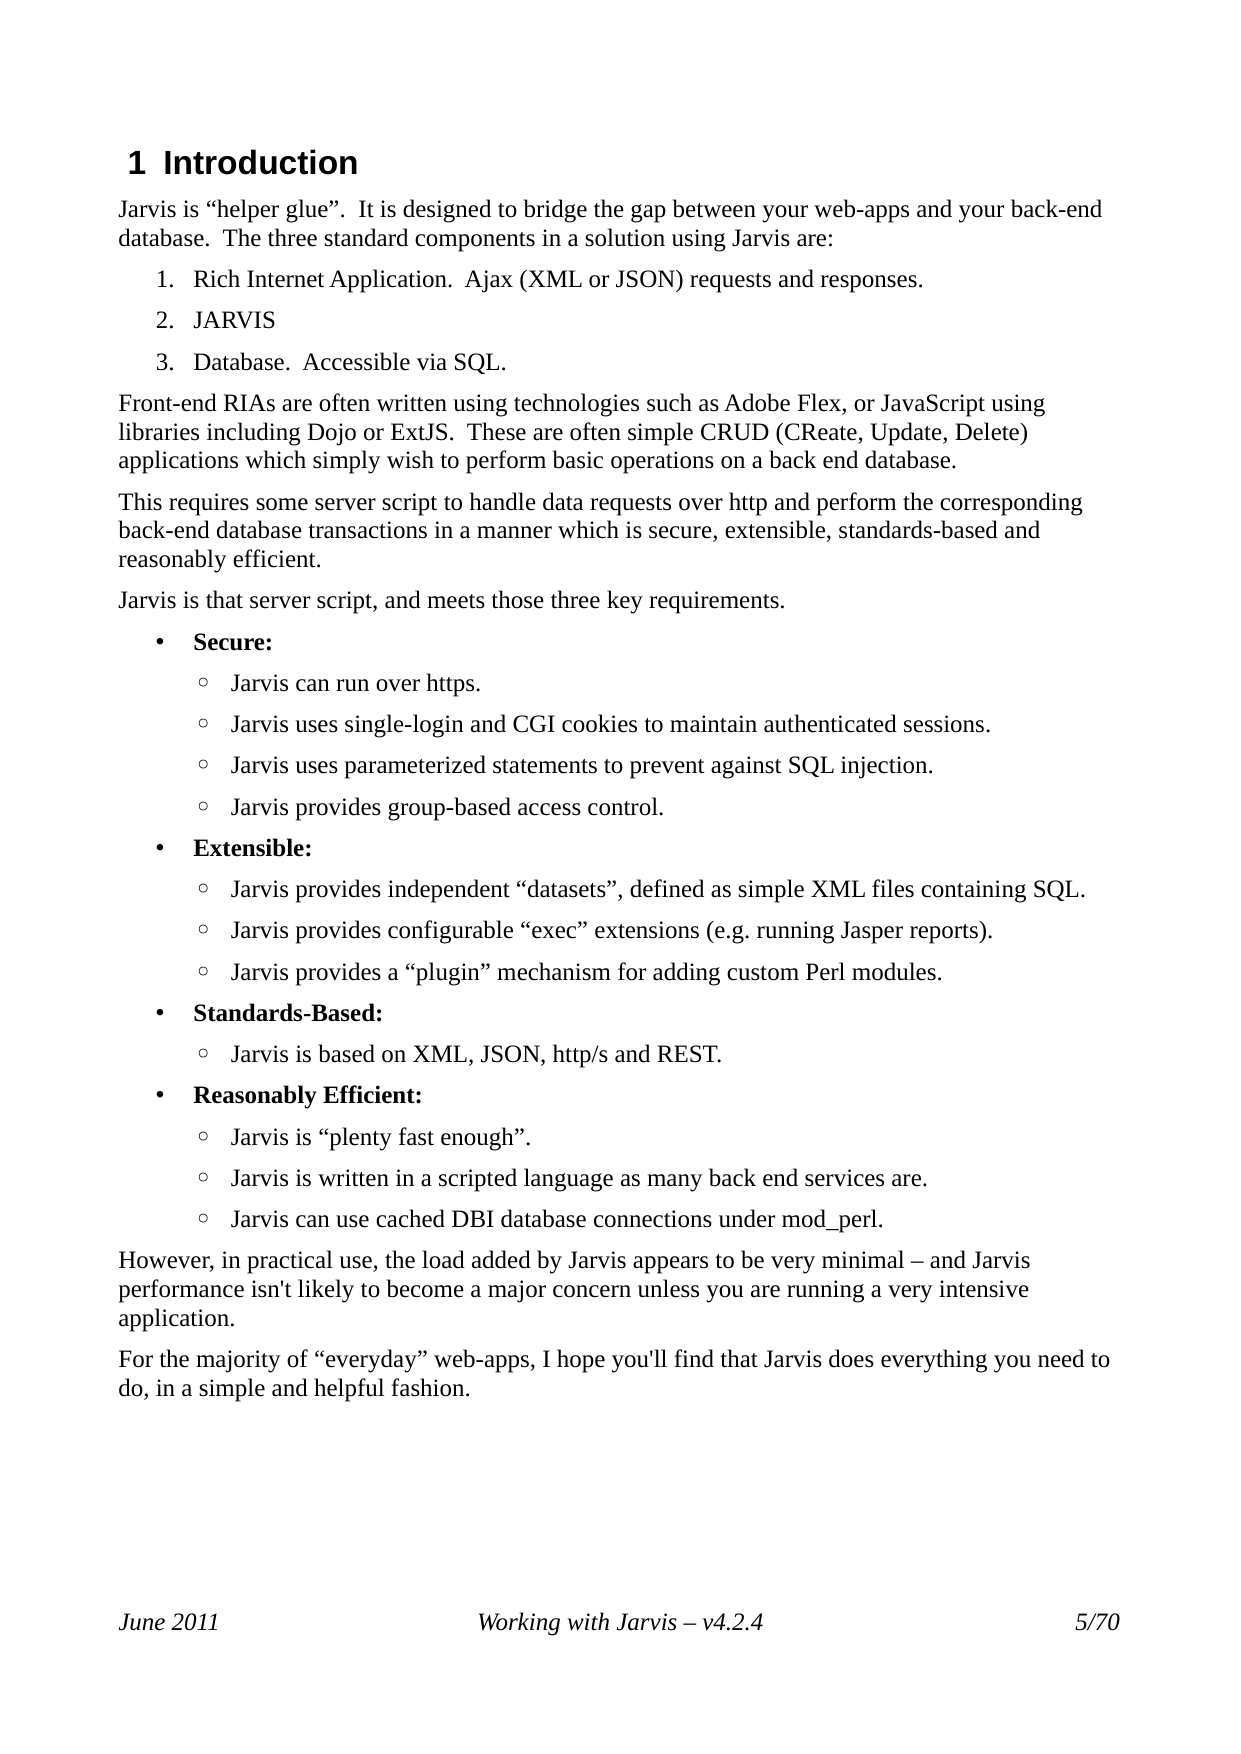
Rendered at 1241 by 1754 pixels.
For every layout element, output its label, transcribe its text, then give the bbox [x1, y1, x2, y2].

text This requires some server script to handle data requests over http and perform the corresponding back-end database transactions in a manner which is secure, extensible, standards-based and reasonably efficient. [118, 487, 1122, 573]
text For the majority of “everyday” web-apps, I hope you'll find that Jarvis does everything you need to do, in a simple and helpful fashion. [118, 1344, 1122, 1402]
list Jarvis is written in a scripted language as many back end services are. [193, 1163, 1122, 1192]
list Extensible: [156, 833, 1122, 862]
list Secure: [156, 627, 1122, 656]
list Jarvis provides group-based access control. [193, 792, 1122, 821]
list Jarvis provides independent “datasets”, defined as simple XML files containing SQL. [193, 874, 1122, 903]
list Jarvis provides a “plugin” mechanism for adding custom Perl modules. [193, 957, 1122, 986]
list Jarvis provides configurable “exec” extensions (e.g. running Jasper reports). [193, 916, 1122, 944]
list Jarvis can use cached DBI database connections under mod_perl. [193, 1204, 1122, 1233]
text Jarvis is “helper glue”. It is designed to bridge the gap between your web-apps and your back-end database. The three standard components in a solution using Jarvis are: [118, 194, 1122, 252]
text Jarvis is that server script, and meets those three key requirements. [118, 586, 1122, 614]
list Jarvis is based on XML, JSON, http/s and REST. [193, 1039, 1122, 1068]
text Front-end RIAs are often written using technologies such as Adobe Flex, or JavaScript using libraries including Dojo or ExtJS. These are often simple CRUD (CReate, Update, Delete) applications which simply wish to perform basic operations on a back end database. [118, 388, 1122, 474]
list Reasonably Efficient: [156, 1081, 1122, 1109]
list Jarvis uses single-login and CGI cookies to maintain authenticated sessions. [193, 709, 1122, 738]
list JARVIS [156, 306, 1122, 334]
list Rich Internet Application. Ajax (XML or JSON) requests and responses. [156, 264, 1122, 293]
list Standards-Based: [156, 998, 1122, 1027]
subtitle Introduction [118, 143, 1122, 182]
list Jarvis uses parameterized statements to prevent against SQL injection. [193, 751, 1122, 779]
list Jarvis is “plenty fast enough”. [193, 1122, 1122, 1151]
list Jarvis can run over https. [193, 668, 1122, 697]
text However, in practical use, the load added by Jarvis appears to be very minimal – and Jarvis performance isn't likely to become a major concern unless you are running a very intensive application. [118, 1246, 1122, 1332]
list Database. Accessible via SQL. [156, 347, 1122, 376]
